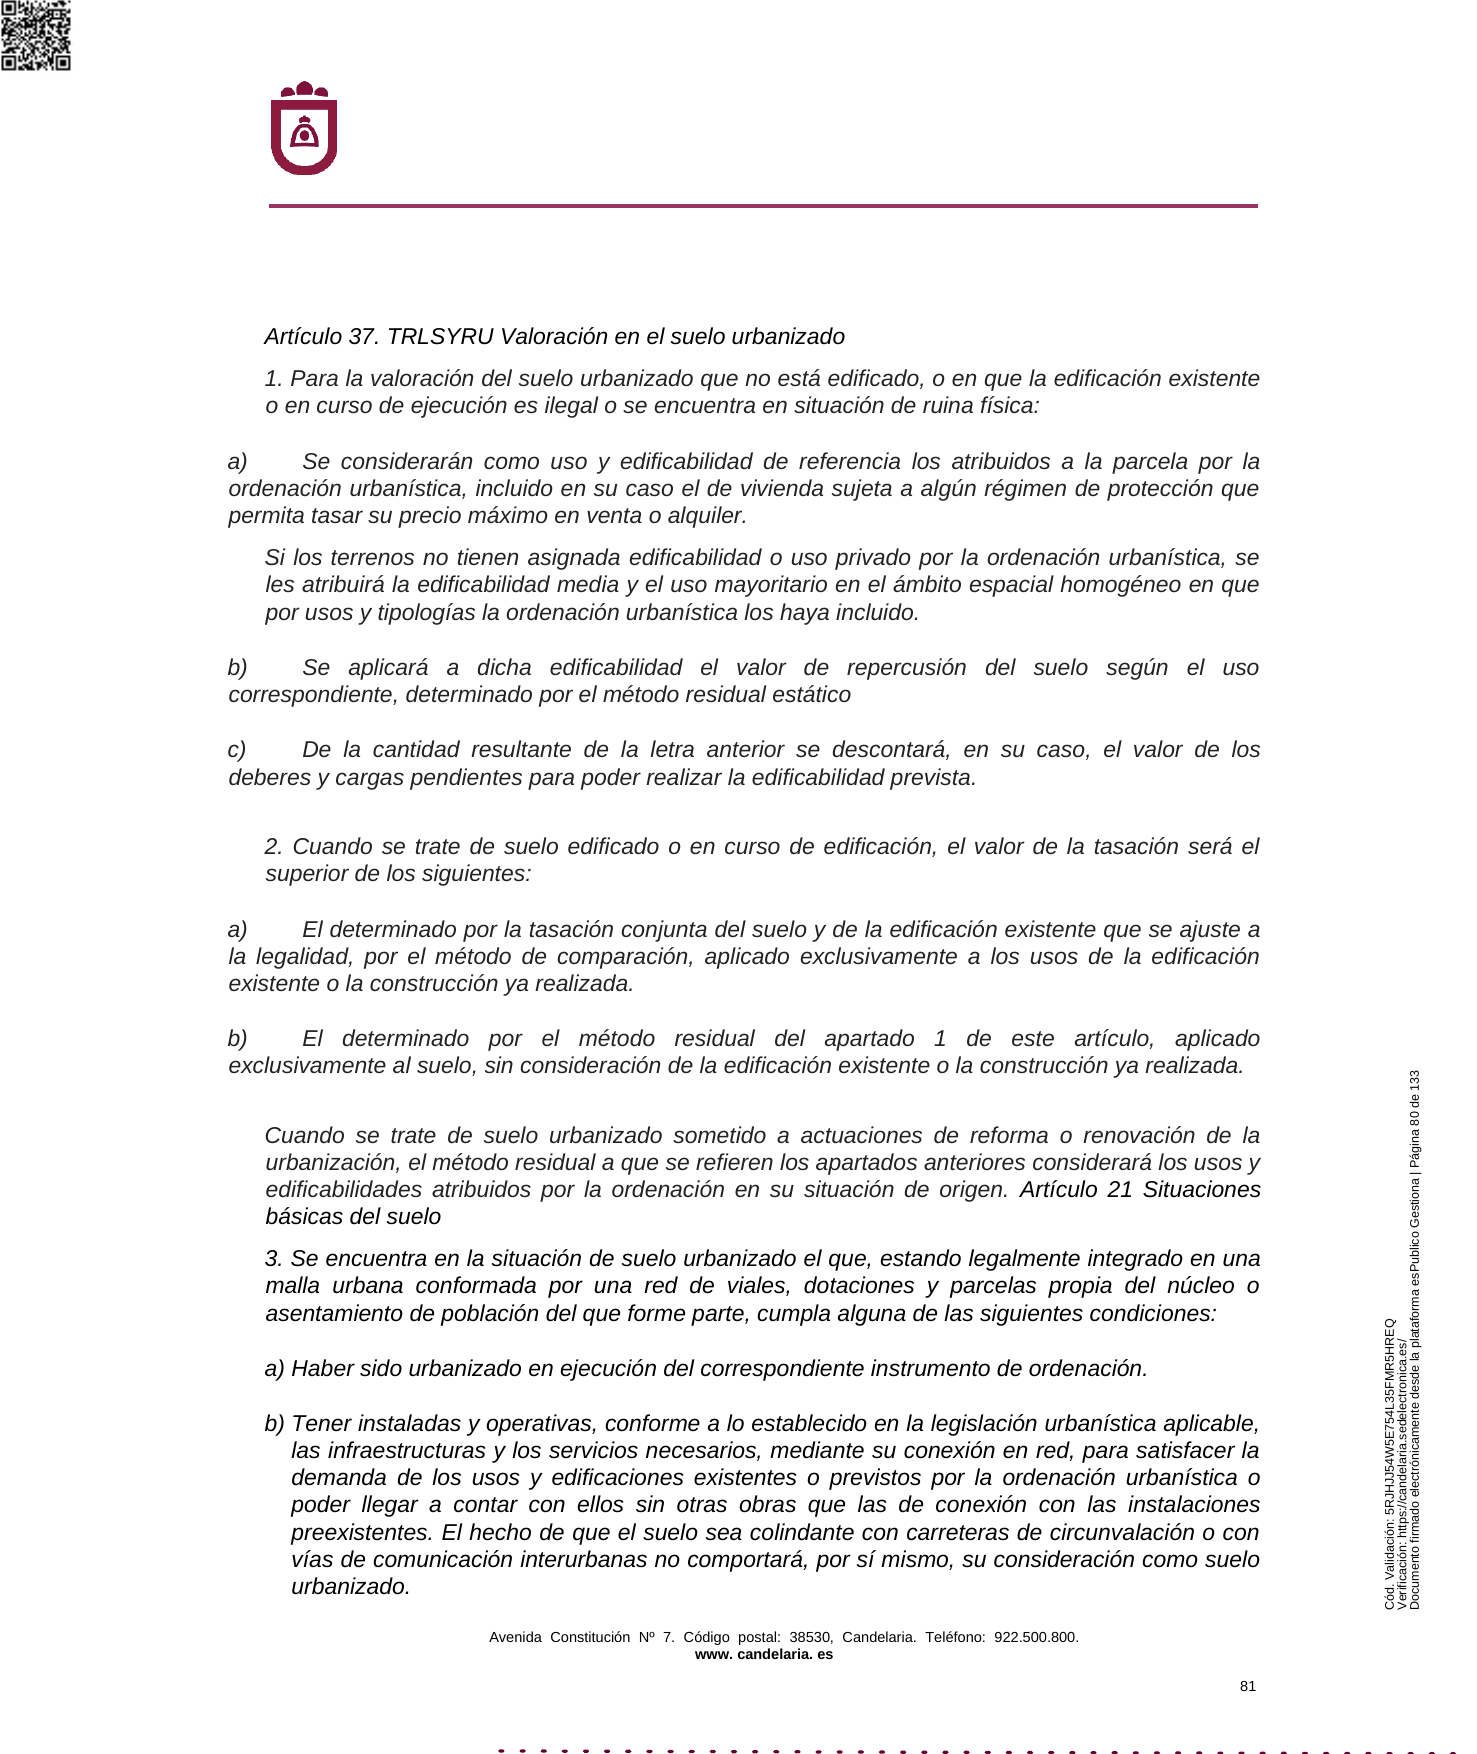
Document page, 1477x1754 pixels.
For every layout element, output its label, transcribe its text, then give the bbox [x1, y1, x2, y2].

list Se considerarán como uso y edificabilidad de referencia los atribuidos a la parcela por la ordenación urbanística, incluido en su caso el de vivienda sujeta a algún régimen de protección que permita tasar su precio máximo en venta o alquiler. [227, 448, 1263, 528]
text 1. Para la valoración del suelo urbanizado que no está edificado, o en que la edificación existente o en curso de ejecución es ilegal o se encuentra en situación de ruina física: [264, 365, 1263, 418]
text Cuando se trate de suelo urbanizado sometido a actuaciones de reforma o renovación de la urbanización, el método residual a que se refieren los apartados anteriores considerará los usos y edificabilidades atribuidos por la ordenación en su situación de origen. Artículo 21 Situaciones básicas del suelo [264, 1122, 1263, 1229]
text 2. Cuando se trate de suelo edificado o en curso de edificación, el valor de la tasación será el superior de los siguientes: [264, 833, 1263, 887]
text Si los terrenos no tienen asignada edificabilidad o uso privado por la ordenación urbanística, se les atribuirá la edificabilidad media y el uso mayoritario en el ámbito espacial homogéneo en que por usos y tipologías la ordenación urbanística los haya incluido. [264, 544, 1263, 625]
list El determinado por la tasación conjunta del suelo y de la edificación existente que se ajuste a la legalidad, por el método de comparación, aplicado exclusivamente a los usos de la edificación existente o la construcción ya realizada. [227, 916, 1263, 996]
list Se aplicará a dicha edificabilidad el valor de repercusión del suelo según el uso correspondiente, determinado por el método residual estático [227, 654, 1263, 707]
list El determinado por el método residual del apartado 1 de este artículo, aplicado exclusivamente al suelo, sin consideración de la edificación existente o la construcción ya realizada. [227, 1025, 1263, 1079]
list Haber sido urbanizado en ejecución del correspondiente instrumento de ordenación. [264, 1355, 1263, 1382]
list Tener instaladas y operativas, conforme a lo establecido en la legislación urbanística aplicable, las infraestructuras y los servicios necesarios, mediante su conexión en red, para satisfacer la demanda de los usos y edificaciones existentes o previstos por la ordenación urbanística o poder llegar a contar con ellos sin otras obras que las de conexión con las instalaciones preexistentes. El hecho de que el suelo sea colindante con carreteras de circunvalación o con vías de comunicación interurbanas no comportará, por sí mismo, su consideración como suelo urbanizado. [264, 1410, 1263, 1599]
list De la cantidad resultante de la letra anterior se descontará, en su caso, el valor de los deberes y cargas pendientes para poder realizar la edificabilidad prevista. [227, 736, 1263, 790]
text Artículo 37. TRLSYRU Valoración en el suelo urbanizado [264, 323, 1263, 349]
text 3. Se encuentra en la situación de suelo urbanizado el que, estando legalmente integrado en una malla urbana conformada por una red de viales, dotaciones y parcelas propia del núcleo o asentamiento de población del que forme parte, cumpla alguna de las siguientes condiciones: [264, 1245, 1263, 1326]
